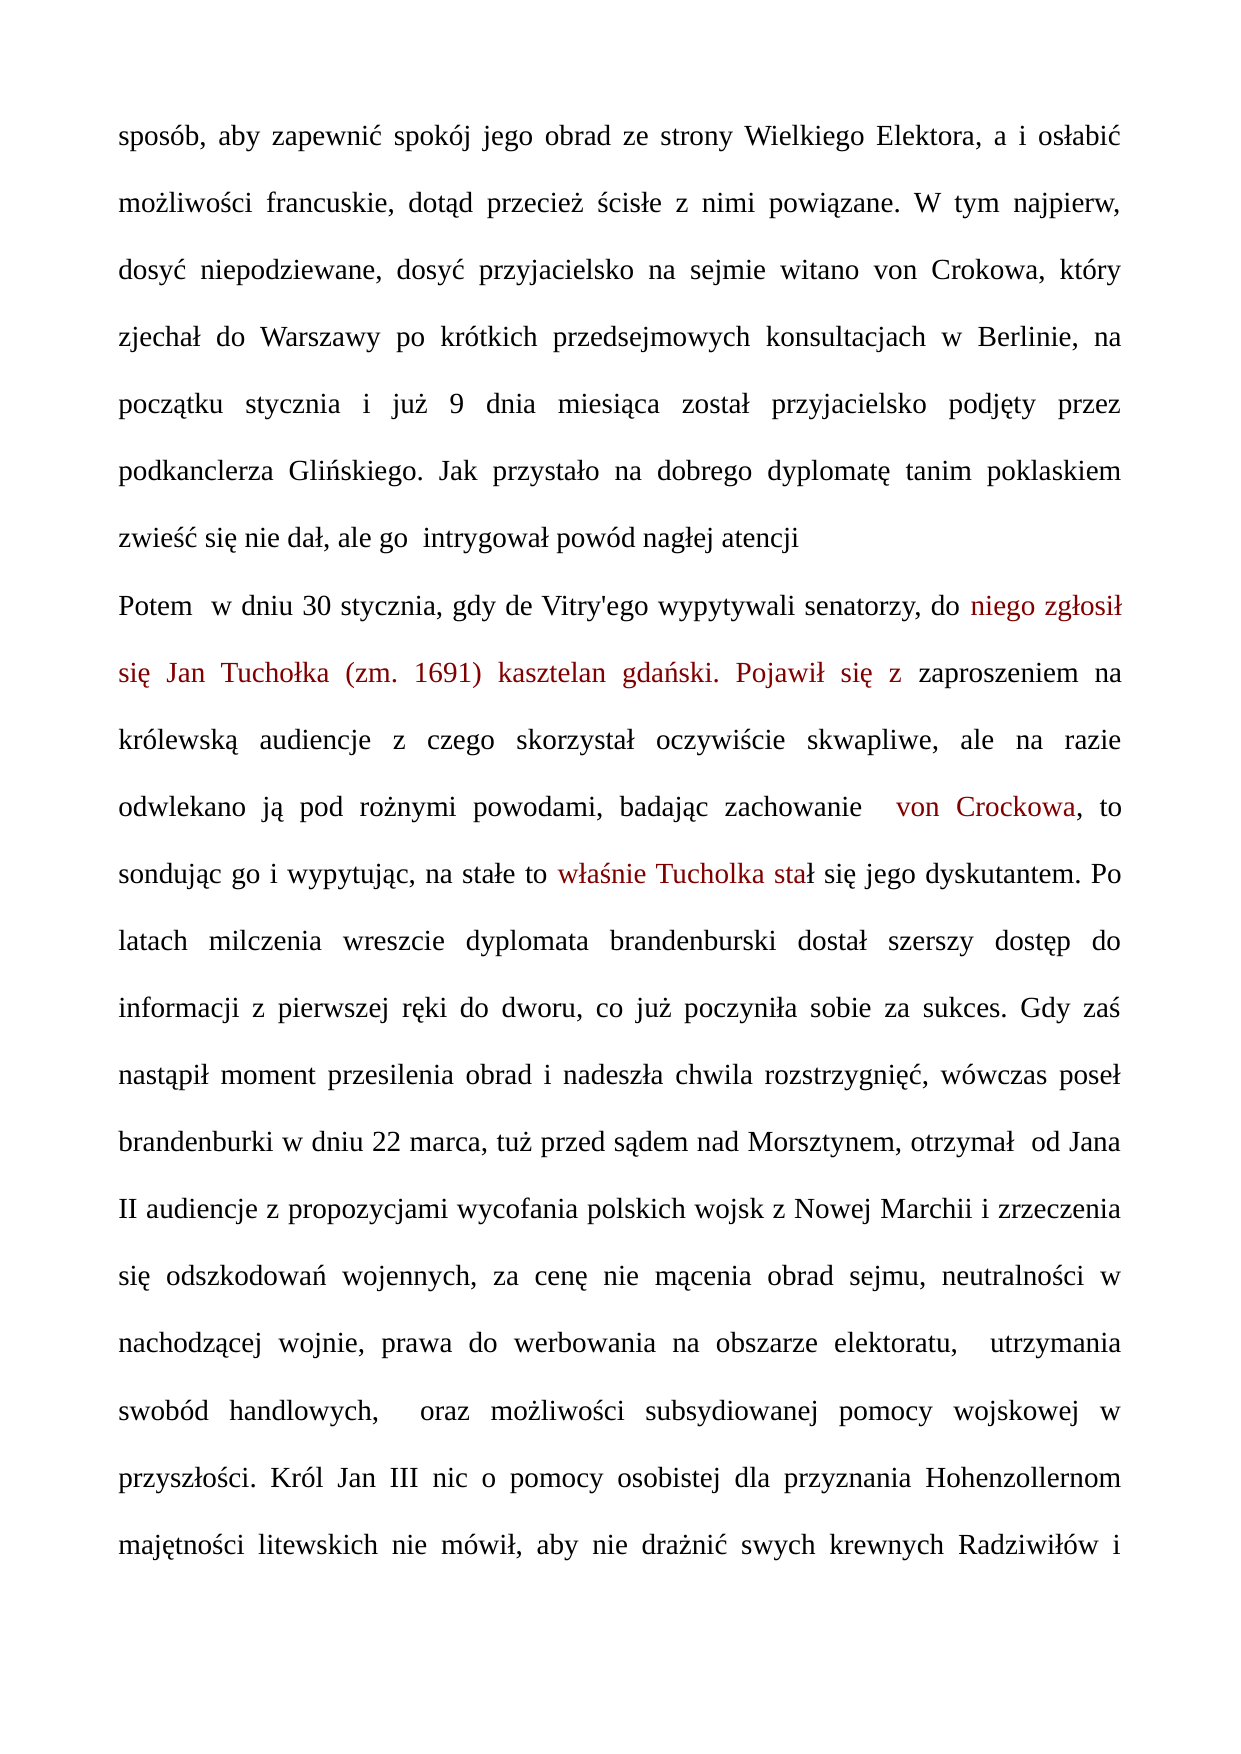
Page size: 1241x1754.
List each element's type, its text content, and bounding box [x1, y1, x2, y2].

text sposób, aby zapewnić spokój jego obrad ze strony Wielkiego Elektora, a i osłabić możliwości francuskie, dotąd przecież ścisłe z nimi powiązane. W tym najpierw, dosyć niepodziewane, dosyć przyjacielsko na sejmie witano von Crokowa, który zjechał do Warszawy po krótkich przedsejmowych konsultacjach w Berlinie, na początku stycznia i już 9 dnia miesiąca został przyjacielsko podjęty przez podkanclerza Glińskiego. Jak przystało na dobrego dyplomatę tanim poklaskiem zwieść się nie dał, ale go intrygował powód nagłej atencji [118, 118, 1122, 554]
text Potem w dniu 30 stycznia, gdy de Vitry'ego wypytywali senatorzy, do niego zgłosił się Jan Tuchołka (zm. 1691) kasztelan gdański. Pojawił się z zaproszeniem na królewską audiencje z czego skorzystał oczywiście skwapliwe, ale na razie odwlekano ją pod rożnymi powodami, badając zachowanie von Crockowa, to sondując go i wypytując, na stałe to właśnie Tucholka stał się jego dyskutantem. Po latach milczenia wreszcie dyplomata brandenburski dostał szerszy dostęp do informacji z pierwszej ręki do dworu, co już poczyniła sobie za sukces. Gdy zaś nastąpił moment przesilenia obrad i nadeszła chwila rozstrzygnięć, wówczas poseł brandenburki w dniu 22 marca, tuż przed sądem nad Morsztynem, otrzymał od Jana II audiencje z propozycjami wycofania polskich wojsk z Nowej Marchii i zrzeczenia się odszkodowań wojennych, za cenę nie mącenia obrad sejmu, neutralności w nachodzącej wojnie, prawa do werbowania na obszarze elektoratu, utrzymania swobód handlowych, oraz możliwości subsydiowanej pomocy wojskowej w przyszłości. Król Jan III nic o pomocy osobistej dla przyznania Hohenzollernom majętności litewskich nie mówił, aby nie drażnić swych krewnych Radziwiłów i [118, 588, 1122, 1560]
